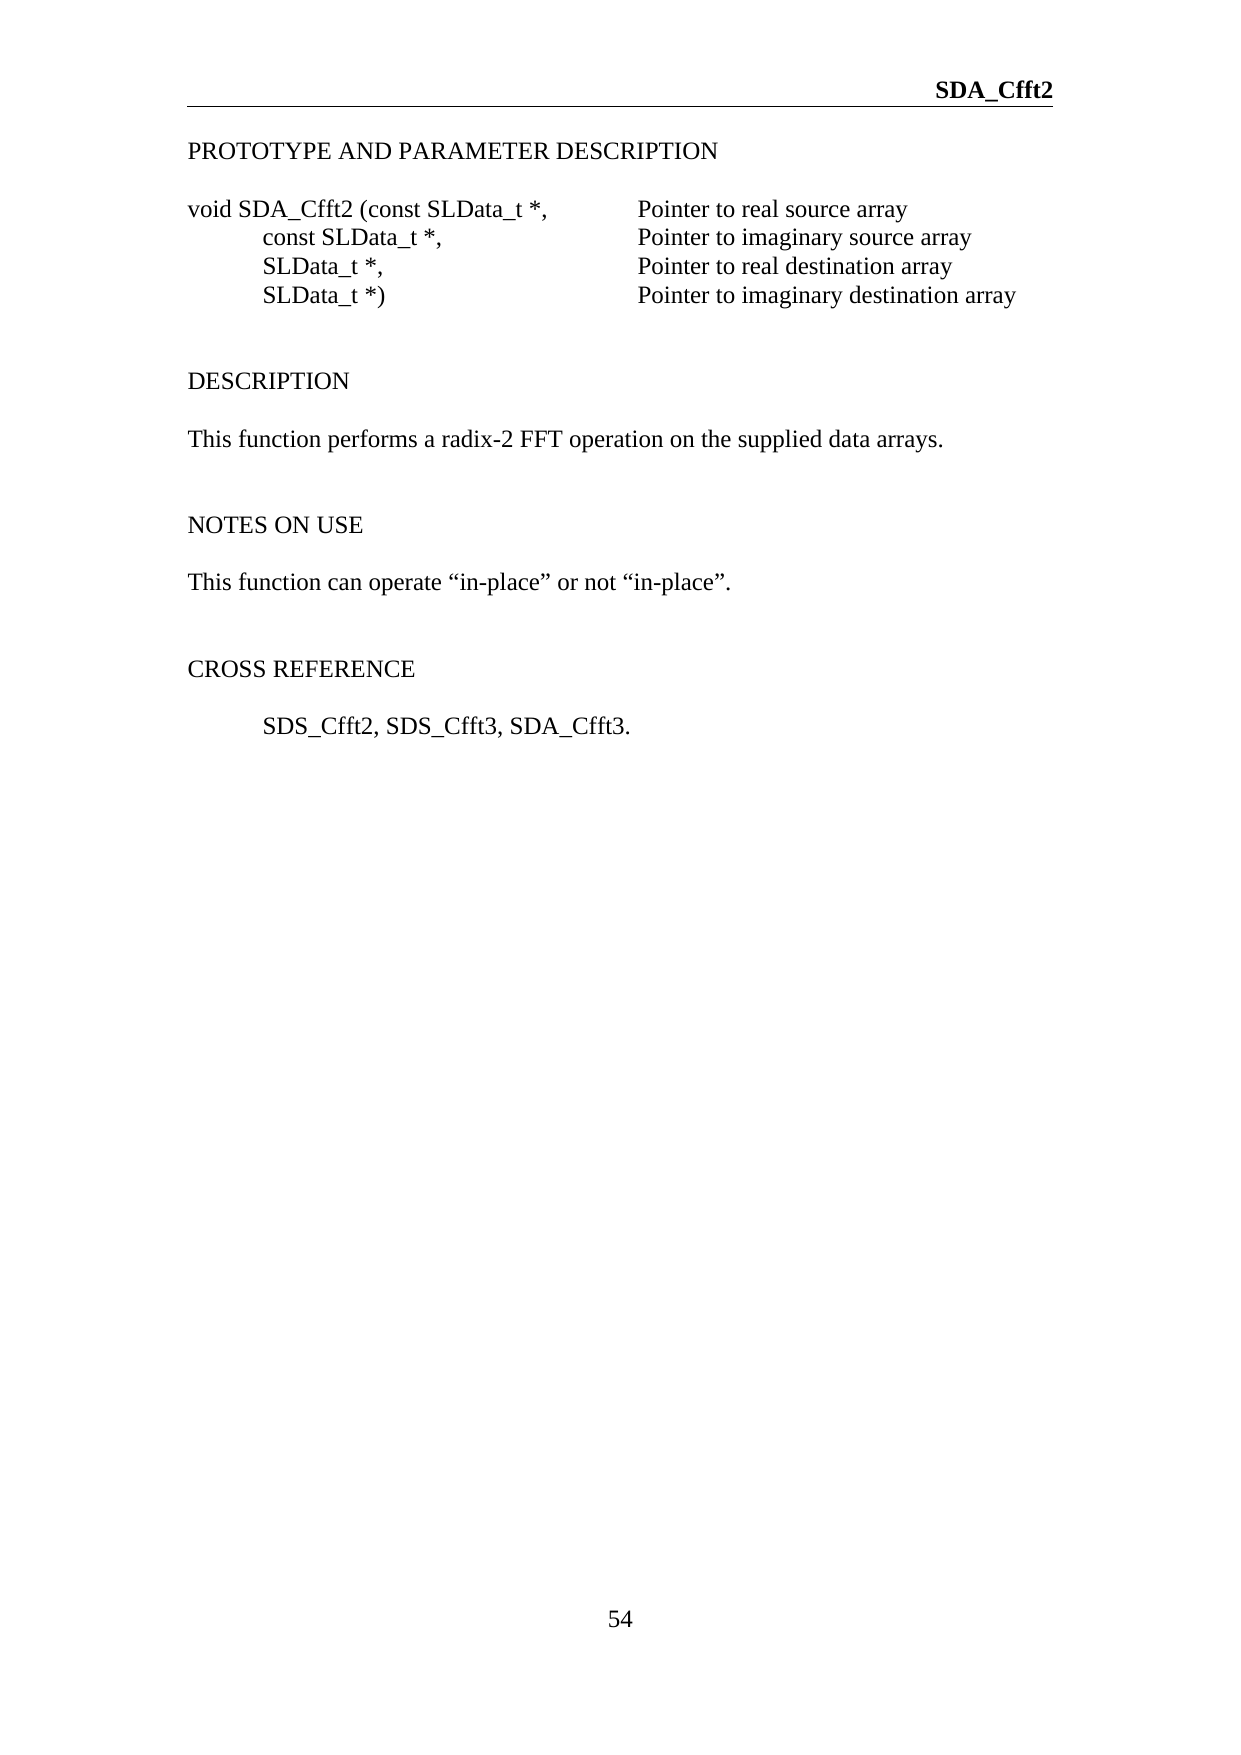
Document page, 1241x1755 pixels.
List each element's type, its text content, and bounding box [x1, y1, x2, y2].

text SDS_Cfft2, SDS_Cfft3, SDA_Cfft3. [187, 711, 1053, 740]
text This function performs a radix-2 FFT operation on the supplied data arrays. [187, 424, 1053, 452]
text DESCRIPTION [187, 366, 1053, 395]
text CROSS REFERENCE [187, 654, 1053, 682]
text NOTES ON USE [187, 510, 1053, 539]
text This function can operate “in-place” or not “in-place”. [187, 567, 1053, 596]
subtitle SDA_Cfft2 [187, 75, 1053, 106]
text void SDA_Cfft2 (const SLData_t *, Pointer to real source array const SLData_t *, Pointer to imaginary source array SLData_t *, Pointer to real destination array SLData_t *) Pointer to imaginary destination array [187, 194, 1053, 309]
text PROTOTYPE AND PARAMETER DESCRIPTION [187, 136, 1053, 165]
